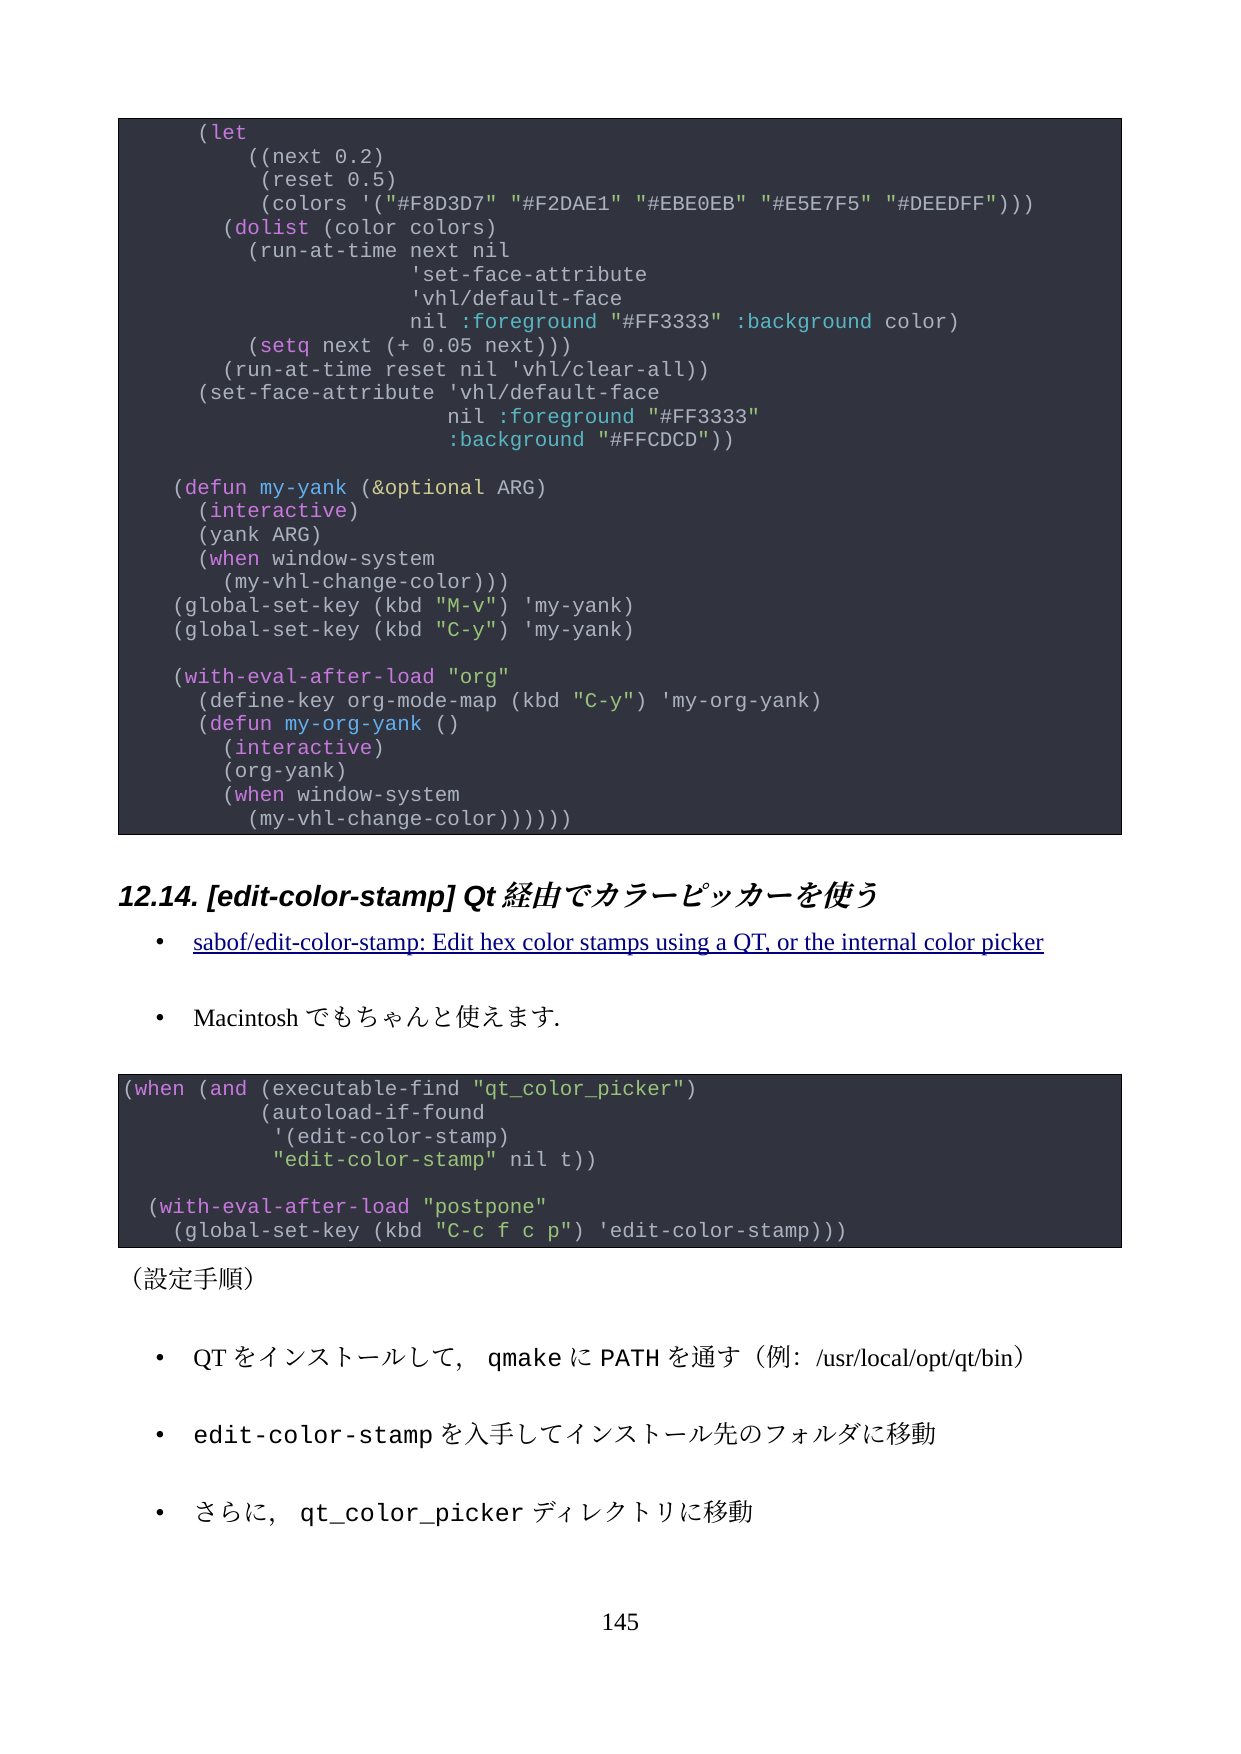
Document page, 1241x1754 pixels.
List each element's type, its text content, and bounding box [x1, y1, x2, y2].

text (my-vhl-change-color))) [119, 567, 1121, 591]
text (set-face-attribute 'vhl/default-face [119, 378, 1121, 402]
text (yank ARG) [119, 520, 1121, 544]
text (interactive) [119, 733, 1121, 757]
text (reset 0.5) [119, 165, 1121, 189]
text (when (and (executable-find "qt_color_picker") [119, 1075, 1121, 1098]
text (defun my-yank (&optional ARG) [119, 473, 1121, 496]
text (global-set-key (kbd "C-c f c p") 'edit-color-stamp))) [119, 1216, 1121, 1247]
text (run-at-time reset nil 'vhl/clear-all)) [119, 354, 1121, 378]
text (org-yank) [119, 757, 1121, 780]
text （設定手順） [118, 1260, 1122, 1325]
text 'set-face-attribute [119, 260, 1121, 284]
list QT をインストールして， qmake に PATH を通す（例：/usr/local/opt/qt/bin） [156, 1337, 1122, 1402]
text (defun my-org-yank () [119, 709, 1121, 733]
text (with-eval-after-load "org" [119, 662, 1121, 686]
text (setq next (+ 0.05 next))) [119, 331, 1121, 354]
list sabof/edit-color-stamp: Edit hex color stamps using a QT, or the internal color picker [156, 927, 1122, 985]
text (run-at-time next nil [119, 236, 1121, 260]
text 'vhl/default-face [119, 284, 1121, 307]
text (define-key org-mode-map (kbd "C-y") 'my-org-yank) [119, 686, 1121, 709]
list Macintosh でもちゃんと使えます． [156, 997, 1122, 1062]
subtitle [edit-color-stamp] Qt経由でカラーピッカーを使う [118, 873, 1122, 915]
text (dolist (color colors) [119, 213, 1121, 236]
text (autoload-if-found [119, 1098, 1121, 1122]
text :background "#FFCDCD")) [119, 426, 1121, 449]
list さらに， qt_color_picker ディレクトリに移動 [156, 1492, 1122, 1557]
text (when window-system [119, 544, 1121, 567]
text (when window-system [119, 780, 1121, 804]
list edit-color-stamp を入手してインストール先のフォルダに移動 [156, 1415, 1122, 1480]
text nil :foreground "#FF3333" [119, 402, 1121, 426]
text (global-set-key (kbd "C-y") 'my-yank) [119, 615, 1121, 638]
text (global-set-key (kbd "M-v") 'my-yank) [119, 591, 1121, 615]
text "edit-color-stamp" nil t)) [119, 1145, 1121, 1169]
text (let [119, 119, 1121, 142]
text (colors '("#F8D3D7" "#F2DAE1" "#EBE0EB" "#E5E7F5" "#DEEDFF"))) [119, 189, 1121, 213]
text (my-vhl-change-color)))))) [119, 804, 1121, 834]
text ((next 0.2) [119, 142, 1121, 165]
text (interactive) [119, 496, 1121, 520]
text nil :foreground "#FF3333" :background color) [119, 307, 1121, 331]
text (with-eval-after-load "postpone" [119, 1193, 1121, 1216]
text '(edit-color-stamp) [119, 1122, 1121, 1145]
